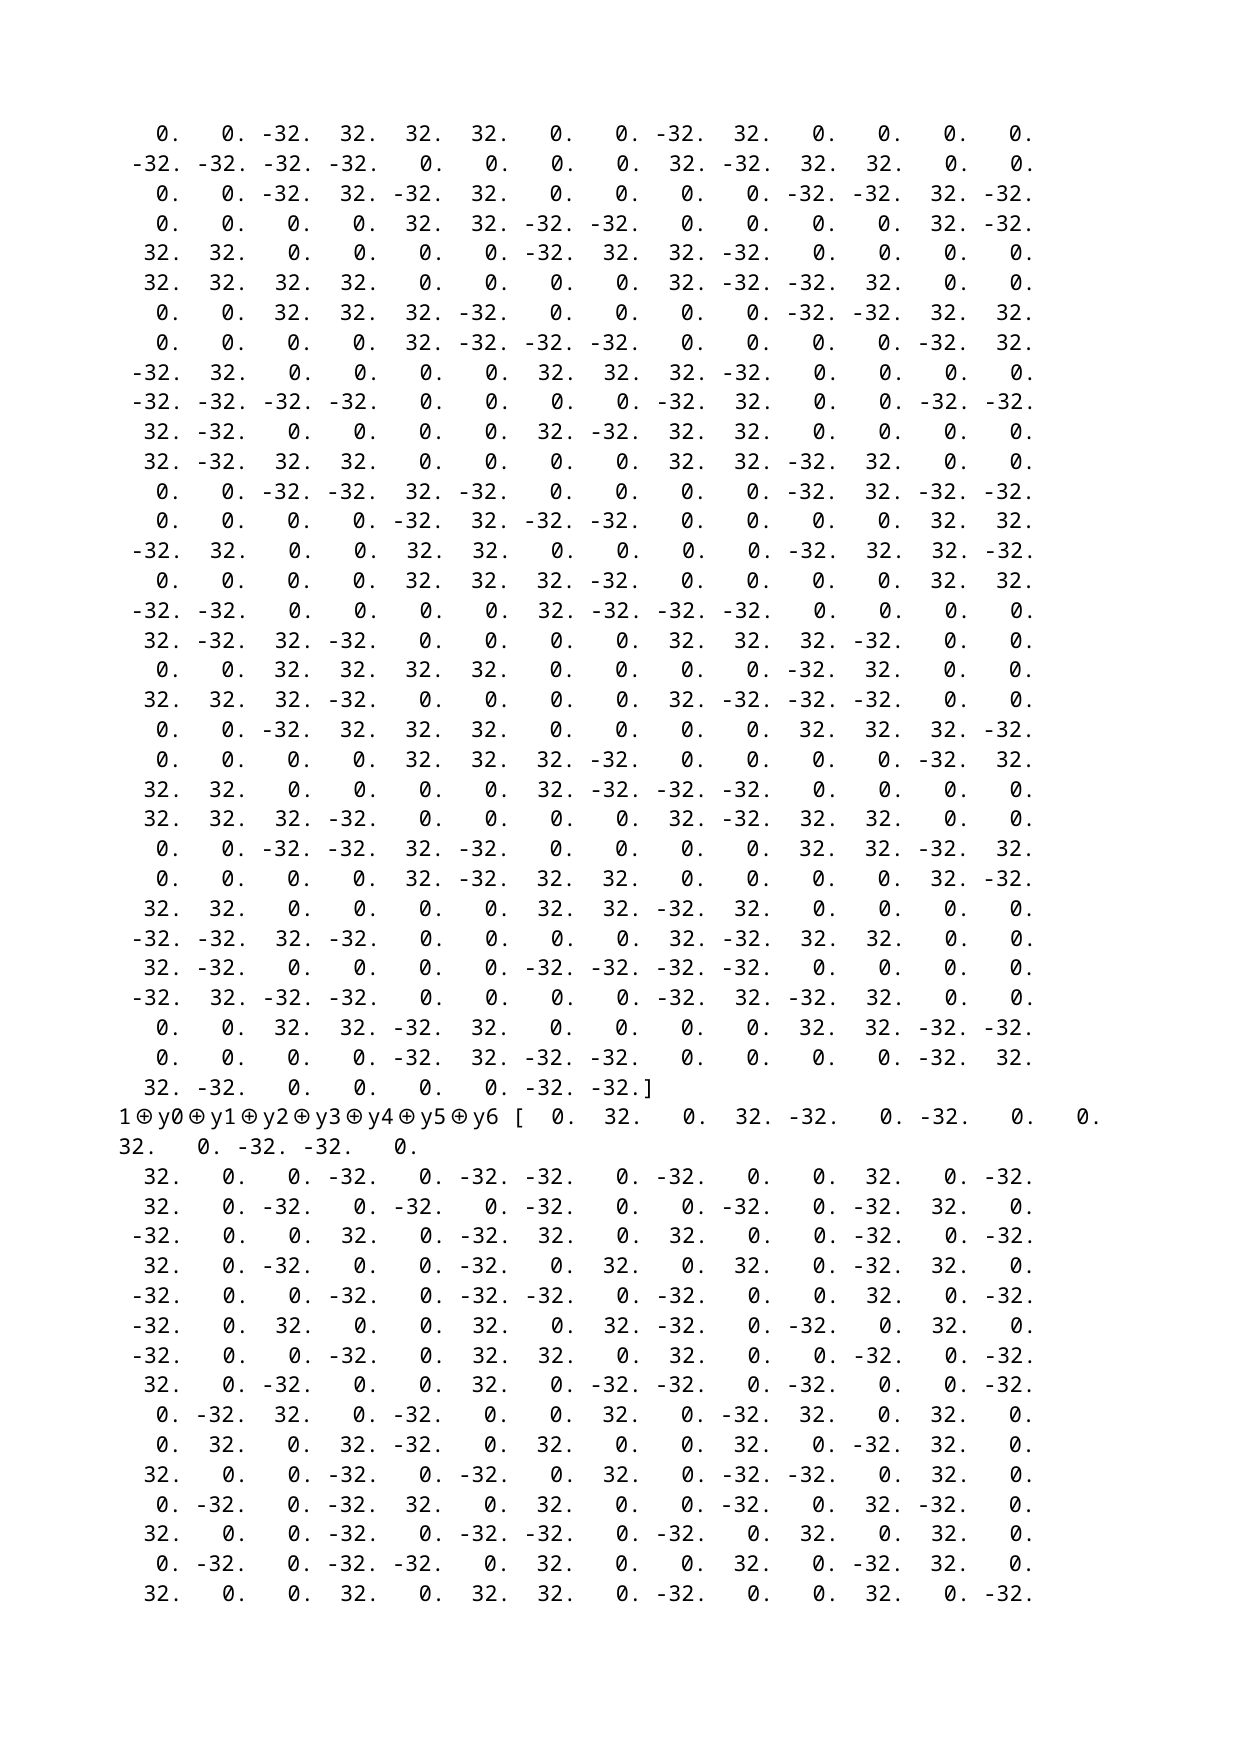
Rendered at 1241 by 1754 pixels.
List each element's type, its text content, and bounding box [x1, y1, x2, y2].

text 32. -32. 32. 32. 0. 0. 0. 0. 32. 32. -32. 32. 0. 0. [118, 446, 1122, 476]
text 0. 0. -32. -32. 32. -32. 0. 0. 0. 0. -32. 32. -32. -32. [118, 476, 1122, 505]
text -32. 32. 0. 0. 32. 32. 0. 0. 0. 0. -32. 32. 32. -32. [118, 535, 1122, 565]
text -32. 0. 32. 0. 0. 32. 0. 32. -32. 0. -32. 0. 32. 0. [118, 1310, 1122, 1339]
text 32. 32. 0. 0. 0. 0. 32. -32. -32. -32. 0. 0. 0. 0. [118, 773, 1122, 803]
text 0. 0. -32. 32. -32. 32. 0. 0. 0. 0. -32. -32. 32. -32. [118, 178, 1122, 207]
text -32. 32. 0. 0. 0. 0. 32. 32. 32. -32. 0. 0. 0. 0. [118, 356, 1122, 386]
text 0. 0. 0. 0. 32. 32. 32. -32. 0. 0. 0. 0. -32. 32. [118, 744, 1122, 773]
text 0. 0. 32. 32. 32. -32. 0. 0. 0. 0. -32. -32. 32. 32. [118, 297, 1122, 327]
text -32. 0. 0. 32. 0. -32. 32. 0. 32. 0. 0. -32. 0. -32. [118, 1220, 1122, 1250]
text -32. -32. -32. -32. 0. 0. 0. 0. -32. 32. 0. 0. -32. -32. [118, 386, 1122, 416]
text -32. 0. 0. -32. 0. -32. -32. 0. -32. 0. 0. 32. 0. -32. [118, 1280, 1122, 1310]
text 32. -32. 0. 0. 0. 0. 32. -32. 32. 32. 0. 0. 0. 0. [118, 416, 1122, 446]
text -32. 0. 0. -32. 0. 32. 32. 0. 32. 0. 0. -32. 0. -32. [118, 1339, 1122, 1369]
text 0. 0. 32. 32. -32. 32. 0. 0. 0. 0. 32. 32. -32. -32. [118, 1012, 1122, 1042]
text 32. 32. 32. -32. 0. 0. 0. 0. 32. -32. -32. -32. 0. 0. [118, 684, 1122, 714]
text 0. 0. -32. -32. 32. -32. 0. 0. 0. 0. 32. 32. -32. 32. [118, 833, 1122, 863]
text 0. 32. 0. 32. -32. 0. 32. 0. 0. 32. 0. -32. 32. 0. [118, 1429, 1122, 1459]
text 0. 0. 0. 0. 32. 32. 32. -32. 0. 0. 0. 0. 32. 32. [118, 565, 1122, 595]
text 32. 0. -32. 0. -32. 0. -32. 0. 0. -32. 0. -32. 32. 0. [118, 1191, 1122, 1220]
text 0. -32. 0. -32. 32. 0. 32. 0. 0. -32. 0. 32. -32. 0. [118, 1488, 1122, 1518]
text 32. 0. -32. 0. 0. 32. 0. -32. -32. 0. -32. 0. 0. -32. [118, 1369, 1122, 1399]
text -32. -32. 0. 0. 0. 0. 32. -32. -32. -32. 0. 0. 0. 0. [118, 595, 1122, 624]
text 0. 0. 0. 0. -32. 32. -32. -32. 0. 0. 0. 0. -32. 32. [118, 1042, 1122, 1071]
text 0. 0. 0. 0. 32. -32. -32. -32. 0. 0. 0. 0. -32. 32. [118, 327, 1122, 356]
text -32. -32. 32. -32. 0. 0. 0. 0. 32. -32. 32. 32. 0. 0. [118, 922, 1122, 952]
text 32. 32. 0. 0. 0. 0. 32. 32. -32. 32. 0. 0. 0. 0. [118, 893, 1122, 922]
text 32. 0. 0. -32. 0. -32. -32. 0. -32. 0. 0. 32. 0. -32. [118, 1161, 1122, 1191]
text 32. 0. -32. 0. 0. -32. 0. 32. 0. 32. 0. -32. 32. 0. [118, 1250, 1122, 1280]
text 32. -32. 32. -32. 0. 0. 0. 0. 32. 32. 32. -32. 0. 0. [118, 624, 1122, 654]
text 0. 0. -32. 32. 32. 32. 0. 0. 0. 0. 32. 32. 32. -32. [118, 714, 1122, 744]
text 0. 0. 0. 0. -32. 32. -32. -32. 0. 0. 0. 0. 32. 32. [118, 505, 1122, 535]
text 32. -32. 0. 0. 0. 0. -32. -32. -32. -32. 0. 0. 0. 0. [118, 952, 1122, 982]
text 32. 32. 0. 0. 0. 0. -32. 32. 32. -32. 0. 0. 0. 0. [118, 237, 1122, 267]
text -32. -32. -32. -32. 0. 0. 0. 0. 32. -32. 32. 32. 0. 0. [118, 148, 1122, 178]
text 0. -32. 32. 0. -32. 0. 0. 32. 0. -32. 32. 0. 32. 0. [118, 1399, 1122, 1429]
text 1⊕y0⊕y1⊕y2⊕y3⊕y4⊕y5⊕y6 [ 0. 32. 0. 32. -32. 0. -32. 0. 0. 32. 0. -32. -32. 0. [118, 1101, 1122, 1161]
text 32. 0. 0. 32. 0. 32. 32. 0. -32. 0. 0. 32. 0. -32. [118, 1578, 1122, 1608]
text 0. 0. 32. 32. 32. 32. 0. 0. 0. 0. -32. 32. 0. 0. [118, 654, 1122, 684]
text 32. -32. 0. 0. 0. 0. -32. -32.] [118, 1071, 1122, 1101]
text 32. 32. 32. 32. 0. 0. 0. 0. 32. -32. -32. 32. 0. 0. [118, 267, 1122, 297]
text 32. 32. 32. -32. 0. 0. 0. 0. 32. -32. 32. 32. 0. 0. [118, 803, 1122, 833]
text 32. 0. 0. -32. 0. -32. -32. 0. -32. 0. 32. 0. 32. 0. [118, 1518, 1122, 1548]
text 0. 0. -32. 32. 32. 32. 0. 0. -32. 32. 0. 0. 0. 0. [118, 118, 1122, 148]
text -32. 32. -32. -32. 0. 0. 0. 0. -32. 32. -32. 32. 0. 0. [118, 982, 1122, 1012]
text 0. 0. 0. 0. 32. 32. -32. -32. 0. 0. 0. 0. 32. -32. [118, 207, 1122, 237]
text 0. 0. 0. 0. 32. -32. 32. 32. 0. 0. 0. 0. 32. -32. [118, 863, 1122, 893]
text 32. 0. 0. -32. 0. -32. 0. 32. 0. -32. -32. 0. 32. 0. [118, 1459, 1122, 1488]
text 0. -32. 0. -32. -32. 0. 32. 0. 0. 32. 0. -32. 32. 0. [118, 1548, 1122, 1578]
